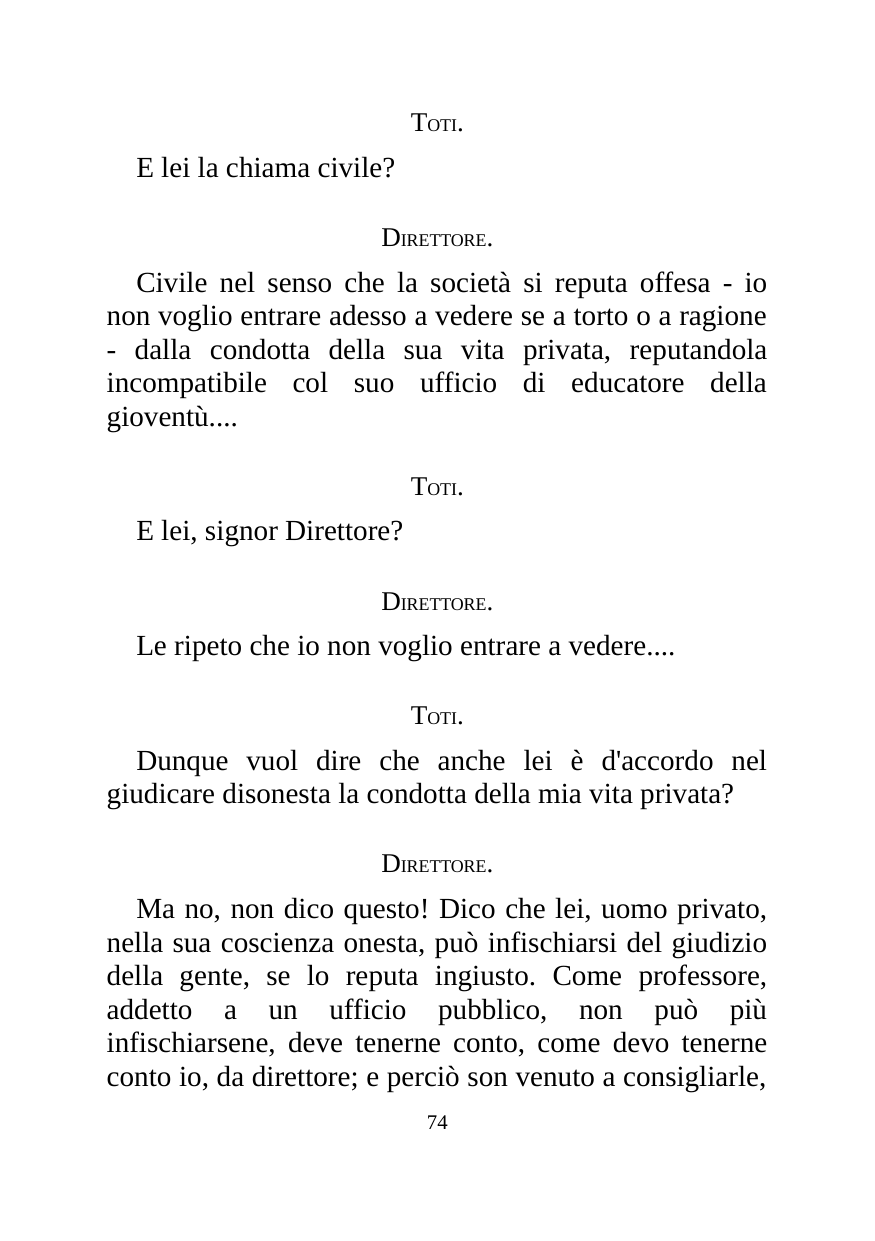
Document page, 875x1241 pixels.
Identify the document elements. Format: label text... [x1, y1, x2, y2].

text Direttore. [106, 847, 768, 879]
text Toti. [106, 699, 768, 730]
text Direttore. [106, 584, 768, 616]
text E lei la chiama civile? [106, 150, 768, 183]
text Le ripeto che io non voglio entrare a vedere.... [106, 628, 768, 662]
text Toti. [106, 106, 768, 137]
text Civile nel senso che la società si reputa offesa - io non voglio entrare adesso a vedere se a torto o a ragione - dalla condotta della sua vita privata, reputandola incompatibile col suo ufficio di educatore della gioventù.... [106, 265, 768, 432]
text E lei, signor Direttore? [106, 513, 768, 547]
text Dunque vuol dire che anche lei è d'accordo nel giudicare disonesta la condotta della mia vita privata? [106, 743, 768, 810]
text Toti. [106, 470, 768, 501]
text Direttore. [106, 221, 768, 252]
text Ma no, non dico questo! Dico che lei, uomo privato, nella sua coscienza onesta, può infischiarsi del giudizio della gente, se lo reputa ingiusto. Come professore, addetto a un ufficio pubblico, non può più infischiarsene, deve tenerne conto, come devo tenerne conto io, da direttore; e perciò son venuto a consigliarle, [106, 891, 768, 1092]
